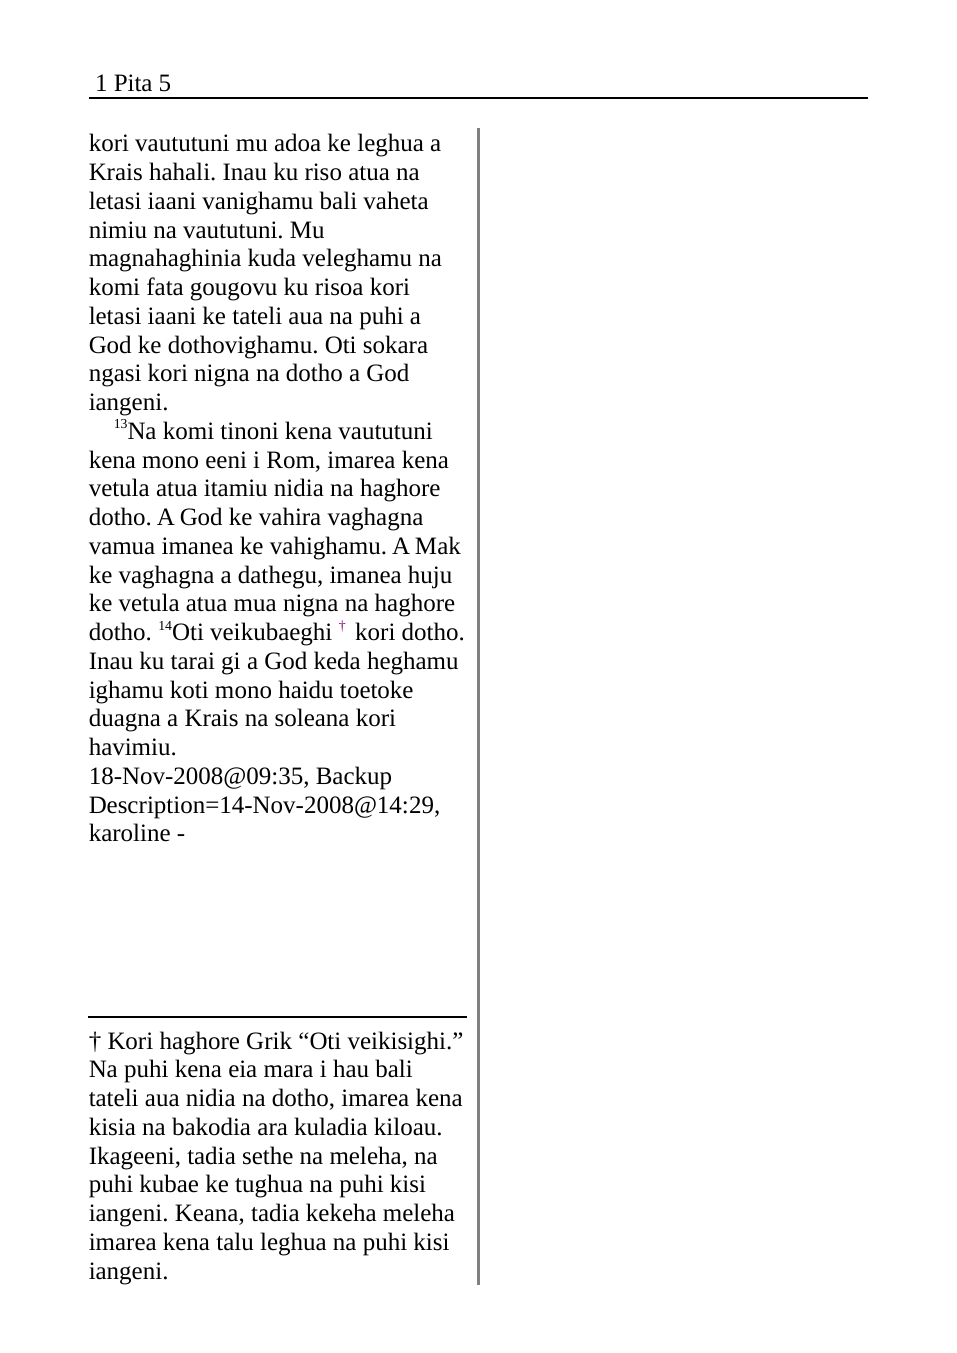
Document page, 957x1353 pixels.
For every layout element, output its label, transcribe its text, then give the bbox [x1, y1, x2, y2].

text 18-Nov-2008@09:35, Backup Description=14-Nov-2008@14:29, karoline - [88, 761, 466, 847]
text kori vaututuni mu adoa ke leghua a Krais hahali. Inau ku riso atua na letasi iaani vanighamu bali vaheta nimiu na vaututuni. Mu magnahaghinia kuda veleghamu na komi fata gougovu ku risoa kori letasi iaani ke tateli aua na puhi a God ke dothovighamu. Oti sokara ngasi kori nigna na dotho a God iangeni. [88, 128, 466, 416]
text 13Na komi tinoni kena vaututuni kena mono eeni i Rom, imarea kena vetula atua itamiu nidia na haghore dotho. A God ke vahira vaghagna vamua imanea ke vahighamu. A Mak ke vaghagna a dathegu, imanea huju ke vetula atua mua nigna na haghore dotho. 14Oti veikubaeghi kori dotho. Inau ku tarai gi a God keda heghamu ighamu koti mono haidu toetoke duagna a Krais na soleana kori havimiu. [88, 416, 466, 761]
text Kori haghore Grik “Oti veikisighi.” Na puhi kena eia mara i hau bali tateli aua nidia na dotho, imarea kena kisia na bakodia ara kuladia kiloau. Ikageeni, tadia sethe na meleha, na puhi kubae ke tughua na puhi kisi iangeni. Keana, tadia kekeha meleha imarea kena talu leghua na puhi kisi iangeni. [88, 1026, 466, 1284]
